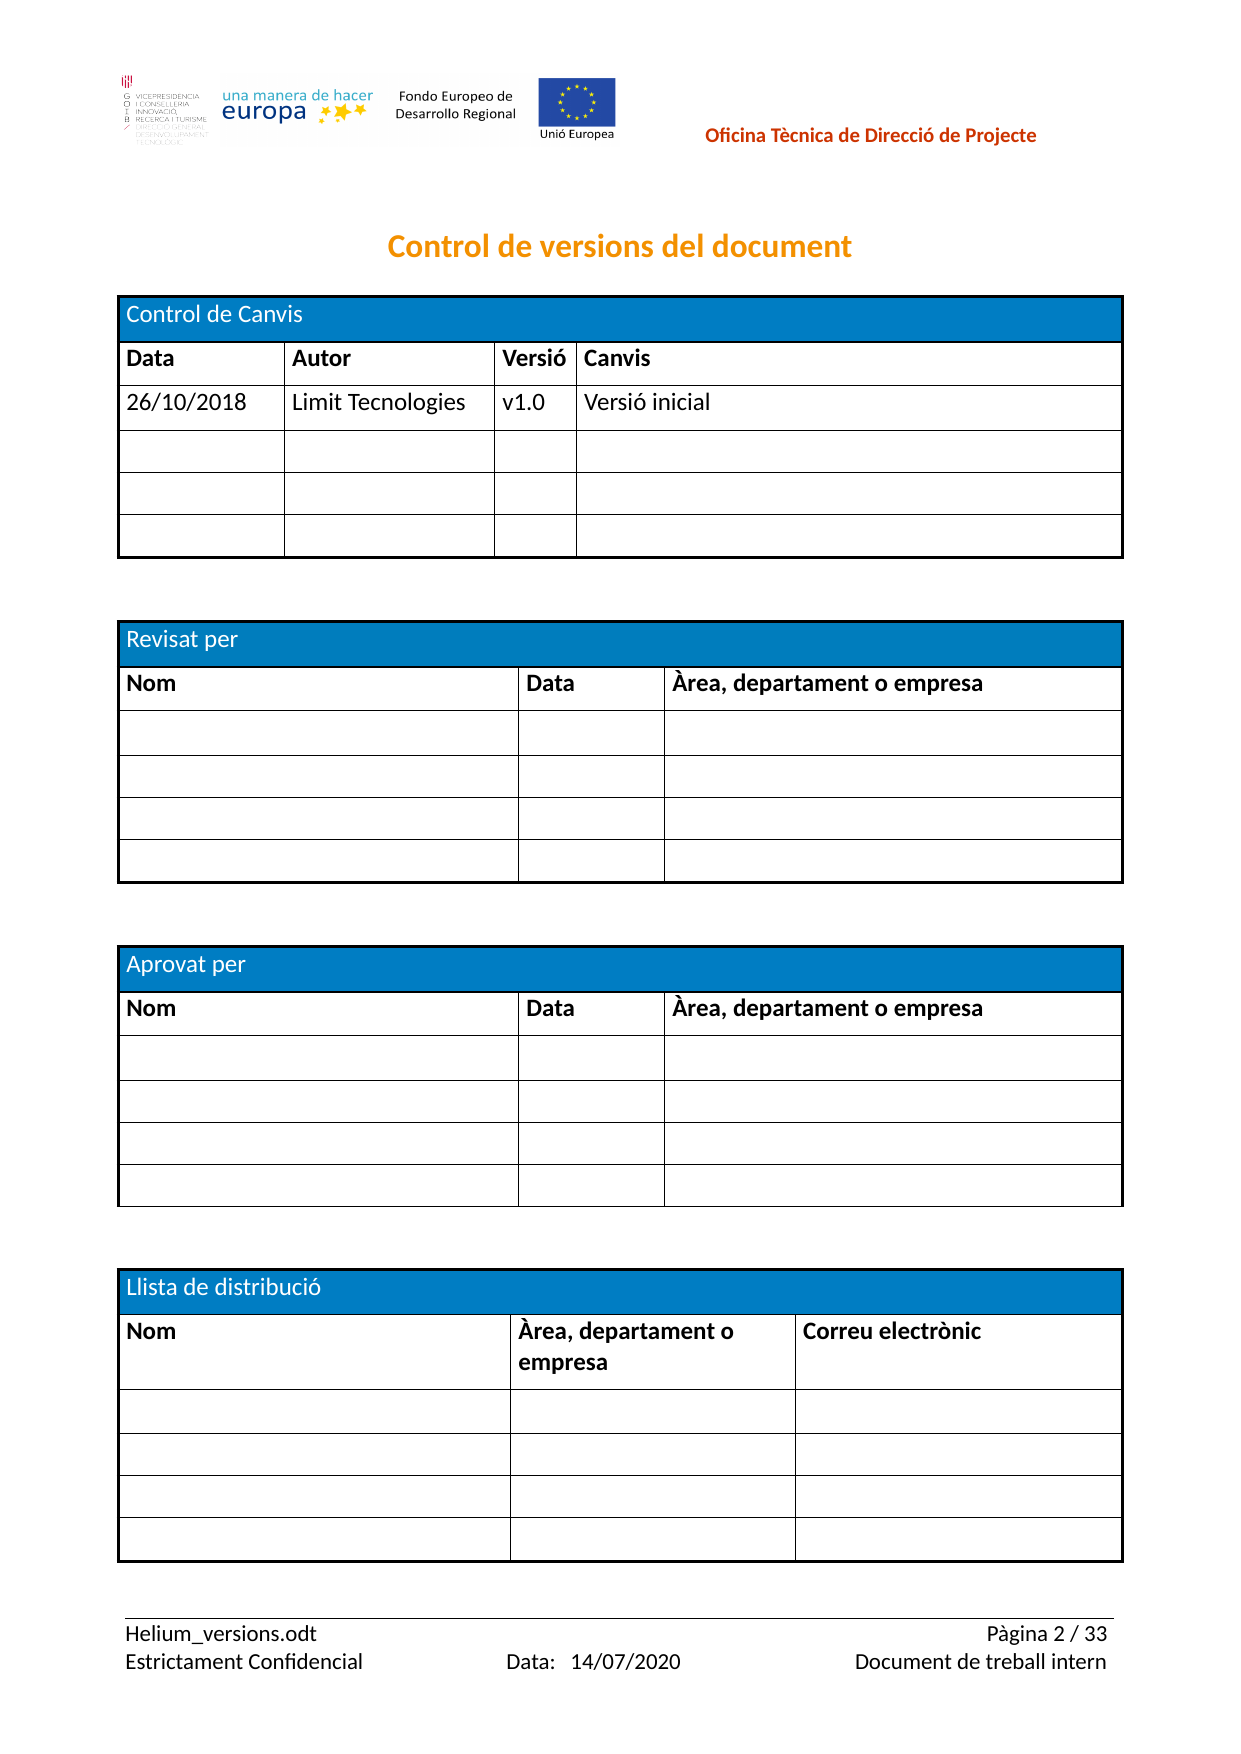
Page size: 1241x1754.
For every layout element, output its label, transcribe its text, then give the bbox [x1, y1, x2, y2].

table_cell [796, 1476, 1121, 1517]
table_cell Autor [285, 343, 494, 385]
table_cell [495, 431, 576, 472]
table_cell [120, 1434, 510, 1475]
table_cell v1.0 [495, 386, 576, 429]
table_cell [665, 1081, 1121, 1122]
table_cell [511, 1434, 795, 1475]
table_cell [796, 1518, 1121, 1559]
table_cell [285, 515, 494, 556]
table_cell Nom [120, 668, 518, 710]
table_cell [495, 473, 576, 514]
table_cell [120, 1036, 518, 1079]
table_cell [120, 756, 518, 797]
table_cell [519, 711, 664, 754]
table_header Revisat per [120, 623, 1121, 666]
table_cell [495, 515, 576, 556]
table_cell [796, 1390, 1121, 1433]
table_cell Data [519, 993, 664, 1035]
table_cell [519, 1036, 664, 1079]
table_cell Correu electrònic [796, 1315, 1121, 1389]
table_cell [796, 1434, 1121, 1475]
table_cell [120, 1390, 510, 1433]
table_cell Data [120, 343, 284, 385]
table_cell [519, 840, 664, 881]
table_cell [120, 840, 518, 881]
table_cell Versió inicial [577, 386, 1121, 429]
table_cell [120, 798, 518, 839]
picture [118, 73, 213, 147]
table_cell [120, 431, 284, 472]
table_cell [120, 515, 284, 556]
table_cell 26/10/2018 [120, 386, 284, 429]
table_cell [120, 1476, 510, 1517]
table_cell [120, 473, 284, 514]
table_cell Àrea, departament o empresa [665, 993, 1121, 1035]
table_cell Àrea, departament o empresa [511, 1315, 795, 1389]
table_cell [120, 1123, 518, 1164]
table_cell [577, 515, 1121, 556]
picture [219, 73, 621, 147]
table_cell Limit Tecnologies [285, 386, 494, 429]
table_cell [665, 798, 1121, 839]
table_header Control de Canvis [120, 298, 1121, 341]
table_cell [665, 756, 1121, 797]
table_cell [285, 473, 494, 514]
table_cell [519, 756, 664, 797]
table_cell Data [519, 668, 664, 710]
table_cell [120, 711, 518, 754]
table_cell Nom [120, 1315, 510, 1389]
table_header Aprovat per [120, 948, 1121, 991]
table_cell Àrea, departament o empresa [665, 668, 1121, 710]
table_cell [511, 1390, 795, 1433]
table_cell [285, 431, 494, 472]
table_cell [120, 1518, 510, 1559]
table_cell [519, 798, 664, 839]
table_cell [511, 1476, 795, 1517]
table_cell [665, 840, 1121, 881]
table_cell [120, 1081, 518, 1122]
table_cell [120, 1165, 518, 1206]
table_cell [665, 1123, 1121, 1164]
table_cell [511, 1518, 795, 1559]
table_cell [519, 1165, 664, 1206]
subtitle Control de versions del document [118, 225, 1122, 266]
table_cell Nom [120, 993, 518, 1035]
table_cell Versió [495, 343, 576, 385]
table_header Llista de distribució [120, 1271, 1121, 1314]
table_cell [665, 1036, 1121, 1079]
table_cell [665, 1165, 1121, 1206]
table_cell [665, 711, 1121, 754]
table_cell [519, 1123, 664, 1164]
table_cell [519, 1081, 664, 1122]
table_cell [577, 473, 1121, 514]
table_cell [577, 431, 1121, 472]
table_cell Canvis [577, 343, 1121, 385]
